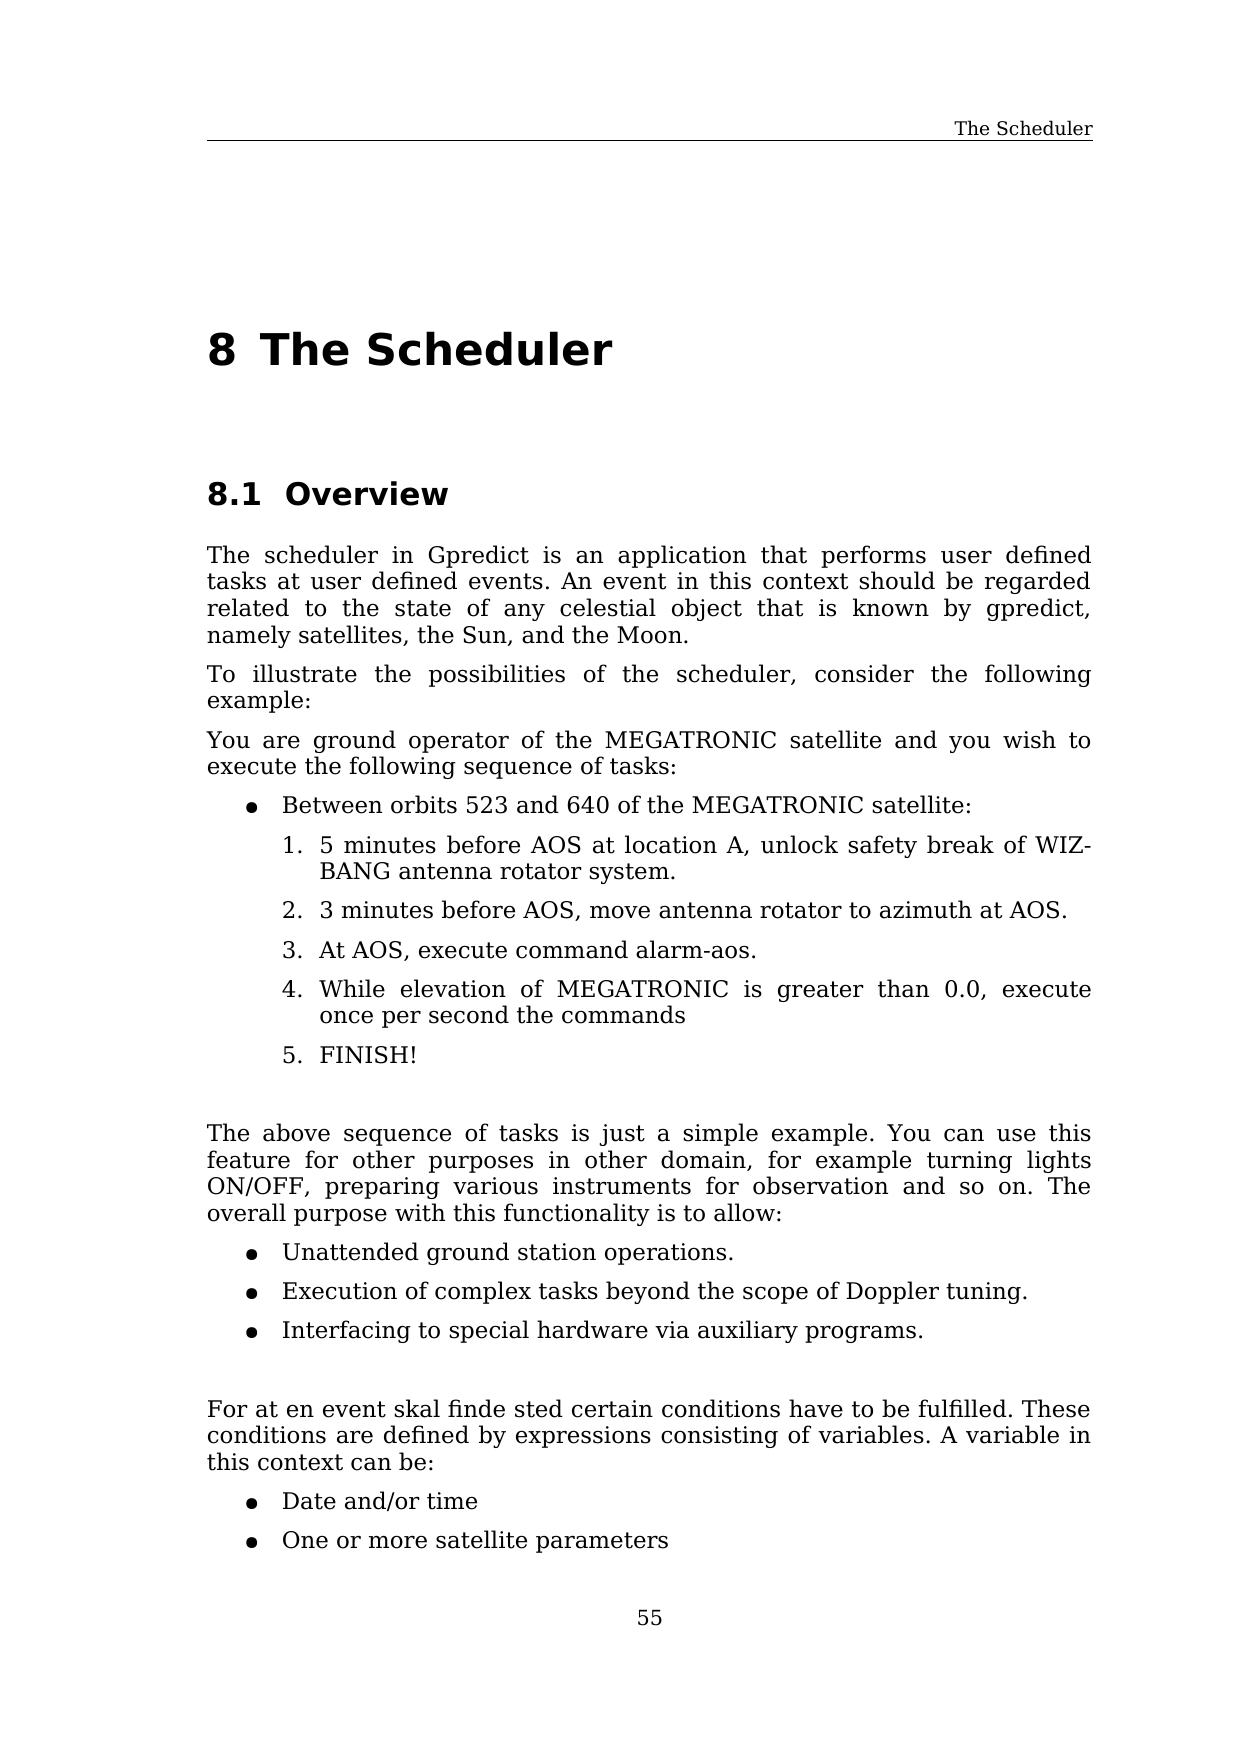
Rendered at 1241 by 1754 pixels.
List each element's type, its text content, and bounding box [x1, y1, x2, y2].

subtitle The Scheduler [207, 325, 1093, 376]
list Date and/or time [244, 1488, 1093, 1515]
text To illustrate the possibilities of the scheduler, consider the following example: [207, 661, 1093, 714]
text The above sequence of tasks is just a simple example. You can use this feature for other purposes in other domain, for example turning lights ON/OFF, preparing various instruments for observation and so on. The overall purpose with this functionality is to allow: [207, 1120, 1093, 1227]
list 3 minutes before AOS, move antenna rotator to azimuth at AOS. [282, 898, 1093, 924]
list Between orbits 523 and 640 of the MEGATRONIC satellite: [244, 793, 1093, 819]
list Unattended ground station operations. [244, 1239, 1093, 1266]
list Execution of complex tasks beyond the scope of Doppler tuning. [244, 1278, 1093, 1305]
text For at en event skal finde sted certain conditions have to be fulfilled. These conditions are defined by expressions consisting of variables. A variable in this context can be: [207, 1396, 1093, 1476]
list 5 minutes before AOS at location A, unlock safety break of WIZ-BANG antenna rotator system. [282, 832, 1093, 885]
text The scheduler in Gpredict is an application that performs user defined tasks at user defined events. An event in this context should be regarded related to the state of any celestial object that is known by gpredict, namely satellites, the Sun, and the Moon. [207, 542, 1093, 648]
list Interfacing to special hardware via auxiliary programs. [244, 1318, 1093, 1344]
list FINISH! [282, 1042, 1093, 1068]
list While elevation of MEGATRONIC is greater than 0.0, execute once per second the commands [282, 976, 1093, 1029]
list At AOS, execute command alarm-aos. [282, 937, 1093, 963]
text You are ground operator of the MEGATRONIC satellite and you wish to execute the following sequence of tasks: [207, 727, 1093, 780]
subtitle Overview [207, 476, 1093, 512]
list One or more satellite parameters [244, 1528, 1093, 1554]
